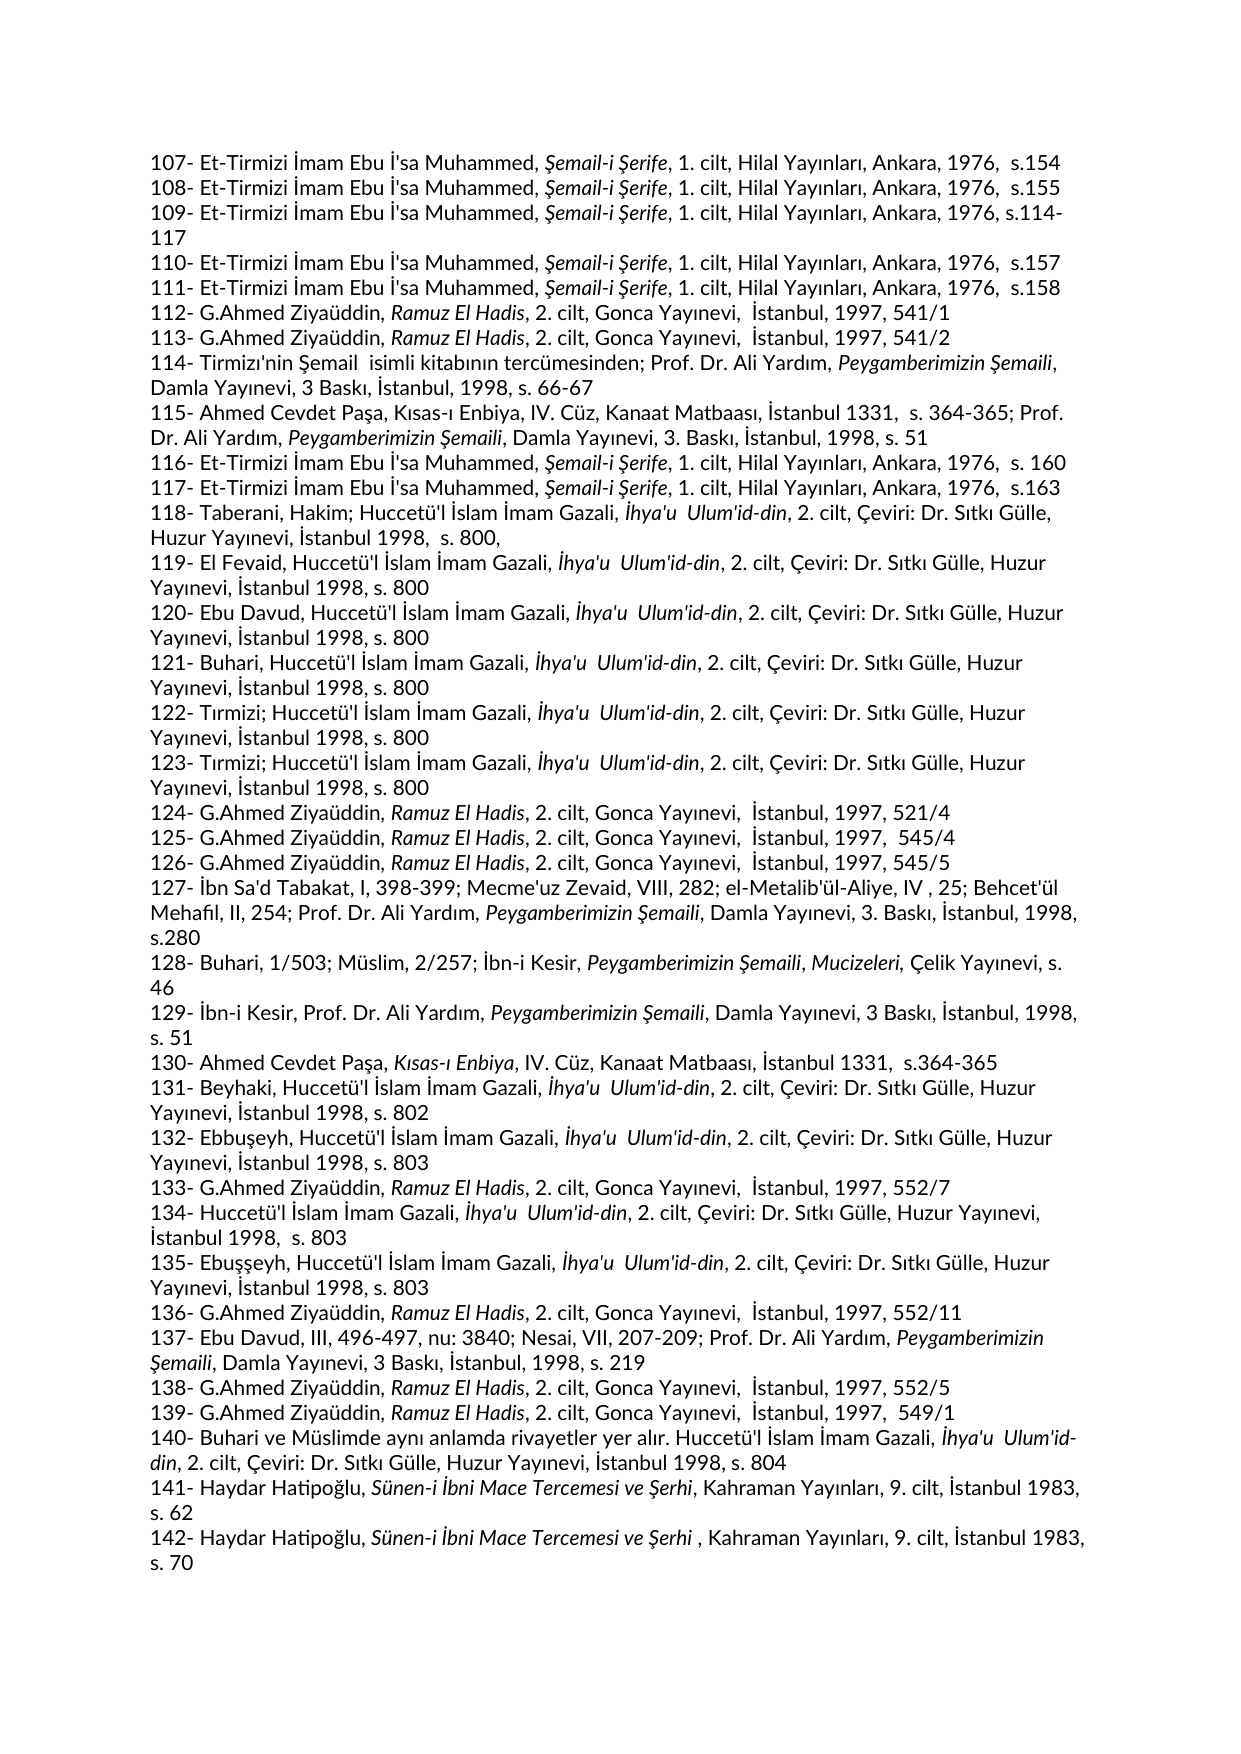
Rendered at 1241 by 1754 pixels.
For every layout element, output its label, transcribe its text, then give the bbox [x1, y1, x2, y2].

text 110- Et-Tirmizi İmam Ebu İ'sa Muhammed, Şemail-i Şerife, 1. cilt, Hilal Yayınları, Ankara, 1976, s.157 [150, 250, 1090, 275]
text 139- G.Ahmed Ziyaüddin, Ramuz El Hadis, 2. cilt, Gonca Yayınevi, İstanbul, 1997, 549/1 [150, 1400, 1090, 1425]
text 134- Huccetü'l İslam İmam Gazali, İhya'u Ulum'id-din, 2. cilt, Çeviri: Dr. Sıtkı Gülle, Huzur Yayınevi, İstanbul 1998, s. 803 [150, 1200, 1090, 1250]
text 141- Haydar Hatipoğlu, Sünen-i İbni Mace Tercemesi ve Şerhi, Kahraman Yayınları, 9. cilt, İstanbul 1983, s. 62 [150, 1475, 1090, 1525]
text 111- Et-Tirmizi İmam Ebu İ'sa Muhammed, Şemail-i Şerife, 1. cilt, Hilal Yayınları, Ankara, 1976, s.158 [150, 275, 1090, 300]
text 121- Buhari, Huccetü'l İslam İmam Gazali, İhya'u Ulum'id-din, 2. cilt, Çeviri: Dr. Sıtkı Gülle, Huzur Yayınevi, İstanbul 1998, s. 800 [150, 650, 1090, 700]
text 135- Ebuşşeyh, Huccetü'l İslam İmam Gazali, İhya'u Ulum'id-din, 2. cilt, Çeviri: Dr. Sıtkı Gülle, Huzur Yayınevi, İstanbul 1998, s. 803 [150, 1250, 1090, 1300]
text 108- Et-Tirmizi İmam Ebu İ'sa Muhammed, Şemail-i Şerife, 1. cilt, Hilal Yayınları, Ankara, 1976, s.155 [150, 175, 1090, 200]
text 113- G.Ahmed Ziyaüddin, Ramuz El Hadis, 2. cilt, Gonca Yayınevi, İstanbul, 1997, 541/2 [150, 325, 1090, 350]
text 112- G.Ahmed Ziyaüddin, Ramuz El Hadis, 2. cilt, Gonca Yayınevi, İstanbul, 1997, 541/1 [150, 300, 1090, 325]
text 129- İbn-i Kesir, Prof. Dr. Ali Yardım, Peygamberimizin Şemaili, Damla Yayınevi, 3 Baskı, İstanbul, 1998, s. 51 [150, 1000, 1090, 1050]
text 137- Ebu Davud, III, 496-497, nu: 3840; Nesai, VII, 207-209; Prof. Dr. Ali Yardım, Peygamberimizin Şemaili, Damla Yayınevi, 3 Baskı, İstanbul, 1998, s. 219 [150, 1325, 1090, 1375]
text 132- Ebbuşeyh, Huccetü'l İslam İmam Gazali, İhya'u Ulum'id-din, 2. cilt, Çeviri: Dr. Sıtkı Gülle, Huzur Yayınevi, İstanbul 1998, s. 803 [150, 1125, 1090, 1175]
text 126- G.Ahmed Ziyaüddin, Ramuz El Hadis, 2. cilt, Gonca Yayınevi, İstanbul, 1997, 545/5 [150, 850, 1090, 875]
text 133- G.Ahmed Ziyaüddin, Ramuz El Hadis, 2. cilt, Gonca Yayınevi, İstanbul, 1997, 552/7 [150, 1175, 1090, 1200]
text 115- Ahmed Cevdet Paşa, Kısas-ı Enbiya, IV. Cüz, Kanaat Matbaası, İstanbul 1331, s. 364-365; Prof. Dr. Ali Yardım, Peygamberimizin Şemaili, Damla Yayınevi, 3. Baskı, İstanbul, 1998, s. 51 [150, 400, 1090, 450]
text 127- İbn Sa'd Tabakat, I, 398-399; Mecme'uz Zevaid, VIII, 282; el-Metalib'ül-Aliye, IV , 25; Behcet'ül Mehafil, II, 254; Prof. Dr. Ali Yardım, Peygamberimizin Şemaili, Damla Yayınevi, 3. Baskı, İstanbul, 1998, s.280 [150, 875, 1090, 950]
text 131- Beyhaki, Huccetü'l İslam İmam Gazali, İhya'u Ulum'id-din, 2. cilt, Çeviri: Dr. Sıtkı Gülle, Huzur Yayınevi, İstanbul 1998, s. 802 [150, 1075, 1090, 1125]
text 120- Ebu Davud, Huccetü'l İslam İmam Gazali, İhya'u Ulum'id-din, 2. cilt, Çeviri: Dr. Sıtkı Gülle, Huzur Yayınevi, İstanbul 1998, s. 800 [150, 600, 1090, 650]
text 142- Haydar Hatipoğlu, Sünen-i İbni Mace Tercemesi ve Şerhi , Kahraman Yayınları, 9. cilt, İstanbul 1983, s. 70 [150, 1525, 1090, 1575]
text 117- Et-Tirmizi İmam Ebu İ'sa Muhammed, Şemail-i Şerife, 1. cilt, Hilal Yayınları, Ankara, 1976, s.163 [150, 475, 1090, 500]
text 128- Buhari, 1/503; Müslim, 2/257; İbn-i Kesir, Peygamberimizin Şemaili, Mucizeleri, Çelik Yayınevi, s. 46 [150, 950, 1090, 1000]
text 125- G.Ahmed Ziyaüddin, Ramuz El Hadis, 2. cilt, Gonca Yayınevi, İstanbul, 1997, 545/4 [150, 825, 1090, 850]
text 114- Tirmizı'nin Şemail isimli kitabının tercümesinden; Prof. Dr. Ali Yardım, Peygamberimizin Şemaili, Damla Yayınevi, 3 Baskı, İstanbul, 1998, s. 66-67 [150, 350, 1090, 400]
text 138- G.Ahmed Ziyaüddin, Ramuz El Hadis, 2. cilt, Gonca Yayınevi, İstanbul, 1997, 552/5 [150, 1375, 1090, 1400]
text 119- El Fevaid, Huccetü'l İslam İmam Gazali, İhya'u Ulum'id-din, 2. cilt, Çeviri: Dr. Sıtkı Gülle, Huzur Yayınevi, İstanbul 1998, s. 800 [150, 550, 1090, 600]
text 109- Et-Tirmizi İmam Ebu İ'sa Muhammed, Şemail-i Şerife, 1. cilt, Hilal Yayınları, Ankara, 1976, s.114-117 [150, 200, 1090, 250]
text 123- Tırmizi; Huccetü'l İslam İmam Gazali, İhya'u Ulum'id-din, 2. cilt, Çeviri: Dr. Sıtkı Gülle, Huzur Yayınevi, İstanbul 1998, s. 800 [150, 750, 1090, 800]
text 130- Ahmed Cevdet Paşa, Kısas-ı Enbiya, IV. Cüz, Kanaat Matbaası, İstanbul 1331, s.364-365 [150, 1050, 1090, 1075]
text 136- G.Ahmed Ziyaüddin, Ramuz El Hadis, 2. cilt, Gonca Yayınevi, İstanbul, 1997, 552/11 [150, 1300, 1090, 1325]
text 107- Et-Tirmizi İmam Ebu İ'sa Muhammed, Şemail-i Şerife, 1. cilt, Hilal Yayınları, Ankara, 1976, s.154 [150, 150, 1090, 175]
text 118- Taberani, Hakim; Huccetü'l İslam İmam Gazali, İhya'u Ulum'id-din, 2. cilt, Çeviri: Dr. Sıtkı Gülle, Huzur Yayınevi, İstanbul 1998, s. 800, [150, 500, 1090, 550]
text 124- G.Ahmed Ziyaüddin, Ramuz El Hadis, 2. cilt, Gonca Yayınevi, İstanbul, 1997, 521/4 [150, 800, 1090, 825]
text 116- Et-Tirmizi İmam Ebu İ'sa Muhammed, Şemail-i Şerife, 1. cilt, Hilal Yayınları, Ankara, 1976, s. 160 [150, 450, 1090, 475]
text 140- Buhari ve Müslimde aynı anlamda rivayetler yer alır. Huccetü'l İslam İmam Gazali, İhya'u Ulum'id-din, 2. cilt, Çeviri: Dr. Sıtkı Gülle, Huzur Yayınevi, İstanbul 1998, s. 804 [150, 1425, 1090, 1475]
text 122- Tırmizi; Huccetü'l İslam İmam Gazali, İhya'u Ulum'id-din, 2. cilt, Çeviri: Dr. Sıtkı Gülle, Huzur Yayınevi, İstanbul 1998, s. 800 [150, 700, 1090, 750]
